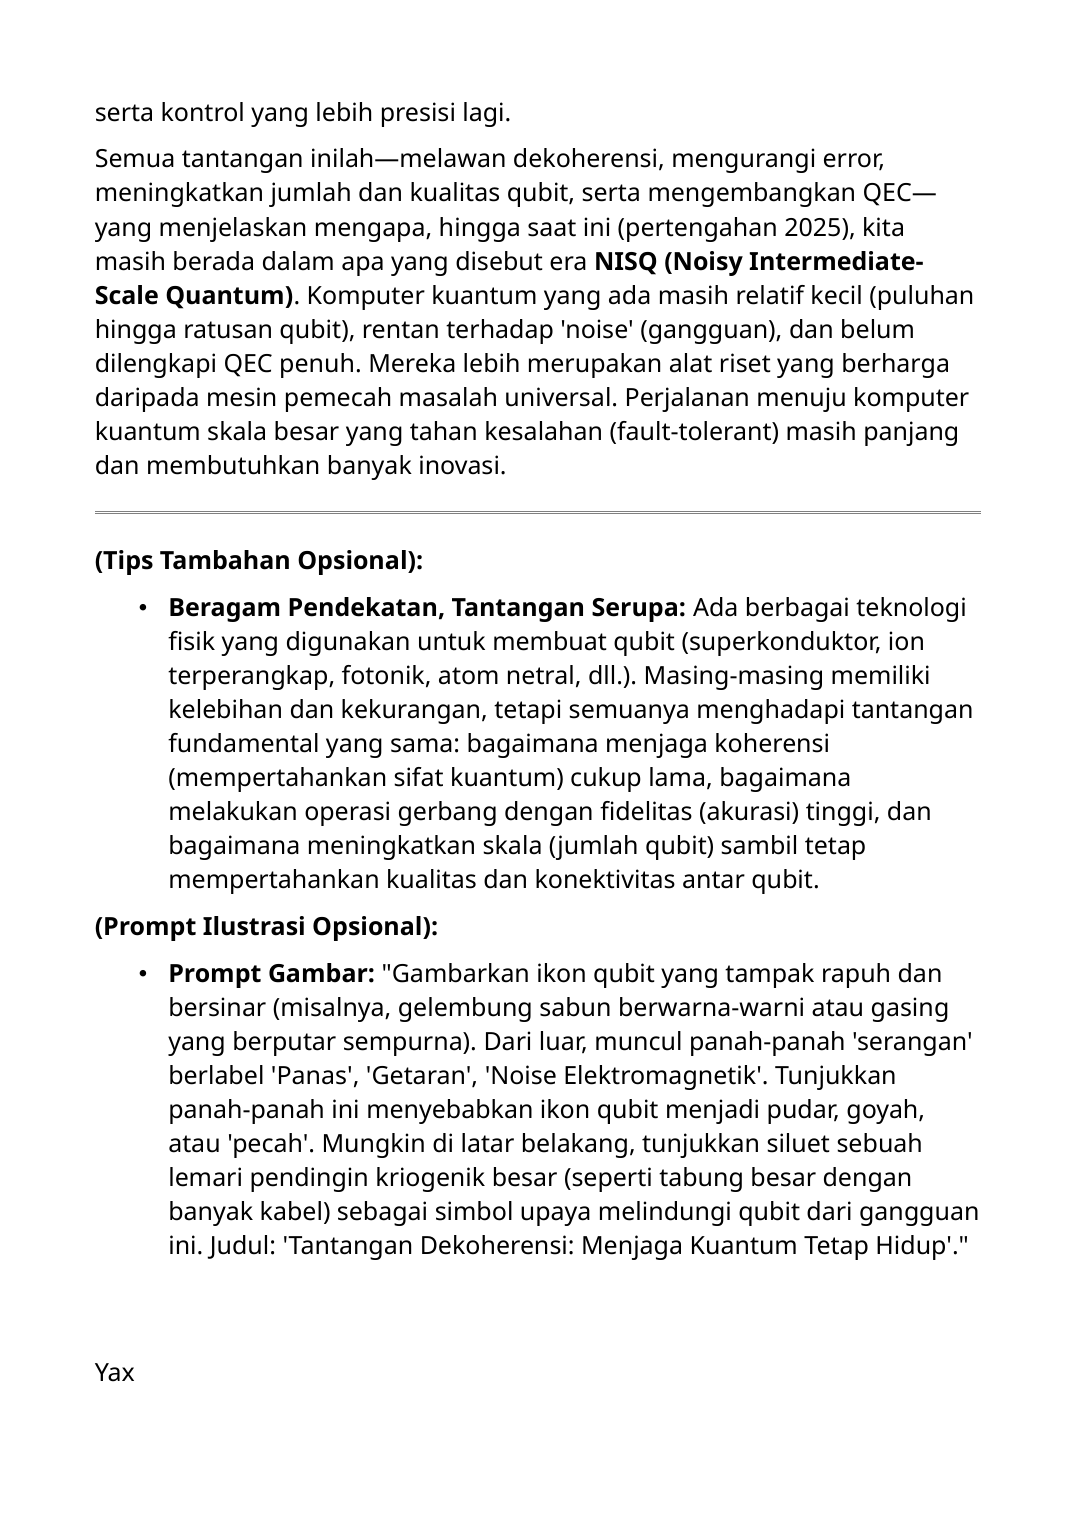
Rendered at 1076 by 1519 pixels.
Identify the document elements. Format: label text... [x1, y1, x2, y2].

text Yax [94, 1355, 981, 1389]
list Prompt Gambar: "Gambarkan ikon qubit yang tampak rapuh dan bersinar (misalnya, gelembung sabun berwarna-warni atau gasing yang berputar sempurna). Dari luar, muncul panah-panah 'serangan' berlabel 'Panas', 'Getaran', 'Noise Elektromagnetik'. Tunjukkan panah-panah ini menyebabkan ikon qubit menjadi pudar, goyah, atau 'pecah'. Mungkin di latar belakang, tunjukkan siluet sebuah lemari pendingin kriogenik besar (seperti tabung besar dengan banyak kabel) sebagai simbol upaya melindungi qubit dari gangguan ini. Judul: 'Tantangan Dekoherensi: Menjaga Kuantum Tetap Hidup'." [139, 955, 981, 1262]
text Semua tantangan inilah—melawan dekoherensi, mengurangi error, meningkatkan jumlah dan kualitas qubit, serta mengembangkan QEC—yang menjelaskan mengapa, hingga saat ini (pertengahan 2025), kita masih berada dalam apa yang disebut era NISQ (Noisy Intermediate-Scale Quantum). Komputer kuantum yang ada masih relatif kecil (puluhan hingga ratusan qubit), rentan terhadap 'noise' (gangguan), dan belum dilengkapi QEC penuh. Mereka lebih merupakan alat riset yang berharga daripada mesin pemecah masalah universal. Perjalanan menuju komputer kuantum skala besar yang tahan kesalahan (fault-tolerant) masih panjang dan membutuhkan banyak inovasi. [94, 141, 981, 482]
text serta kontrol yang lebih presisi lagi. [94, 94, 981, 128]
text (Tips Tambahan Opsional): [94, 543, 981, 577]
list Beragam Pendekatan, Tantangan Serupa: Ada berbagai teknologi fisik yang digunakan untuk membuat qubit (superkonduktor, ion terperangkap, fotonik, atom netral, dll.). Masing-masing memiliki kelebihan dan kekurangan, tetapi semuanya menghadapi tantangan fundamental yang sama: bagaimana menjaga koherensi (mempertahankan sifat kuantum) cukup lama, bagaimana melakukan operasi gerbang dengan fidelitas (akurasi) tinggi, dan bagaimana meningkatkan skala (jumlah qubit) sambil tetap mempertahankan kualitas dan konektivitas antar qubit. [139, 589, 981, 896]
text (Prompt Ilustrasi Opsional): [94, 909, 981, 943]
